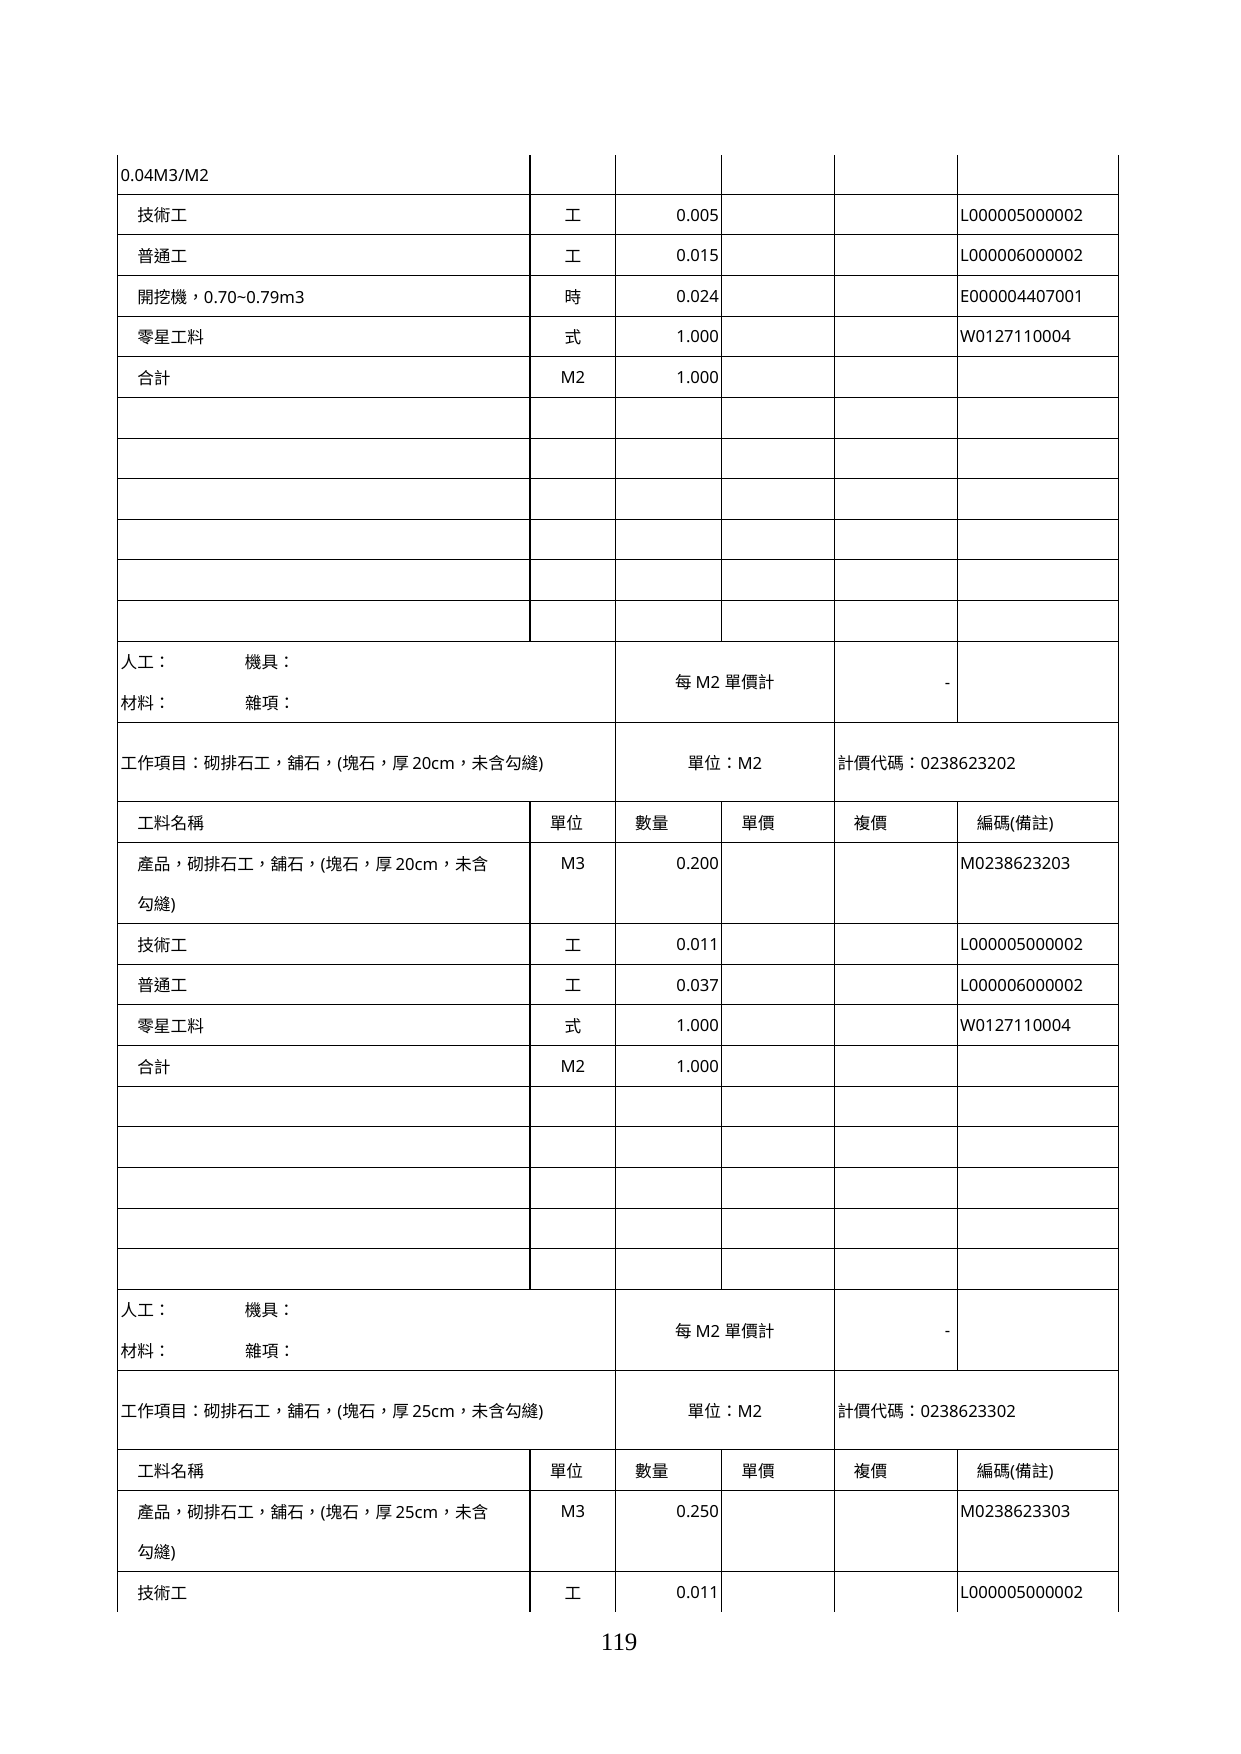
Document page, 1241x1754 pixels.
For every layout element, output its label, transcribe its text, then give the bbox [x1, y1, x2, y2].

table_cell 勾縫) [118, 883, 529, 923]
table_cell [616, 1087, 721, 1126]
table_cell [531, 883, 615, 923]
table_cell [958, 1531, 1118, 1571]
table_cell [616, 1168, 721, 1207]
table_cell 0.011 [616, 1572, 721, 1612]
table_cell [958, 601, 1118, 641]
table_cell [958, 883, 1118, 923]
table_cell [835, 357, 957, 397]
table_cell 單位：M2 [616, 1371, 834, 1449]
table_cell [835, 439, 957, 478]
table_cell 0.005 [616, 195, 721, 234]
table_cell [835, 1168, 957, 1207]
table_cell L000005000002 [958, 924, 1118, 964]
table_cell [835, 924, 957, 964]
table_cell [722, 439, 834, 478]
table_cell [722, 398, 834, 437]
table_cell 勾縫) [118, 1531, 529, 1571]
table_cell [616, 1209, 721, 1248]
table_cell [531, 1249, 615, 1289]
table_cell [958, 357, 1118, 397]
table_cell [118, 398, 529, 437]
table_cell [531, 1168, 615, 1207]
table_cell 技術工 [118, 1572, 529, 1612]
table_cell [958, 642, 1118, 722]
table_cell [958, 1290, 1118, 1370]
table_cell 工 [531, 924, 615, 964]
table_cell 產品，砌排石工，舖石，(塊石，厚25cm，未含 [118, 1491, 529, 1531]
table_cell [616, 520, 721, 559]
table_cell [722, 1087, 834, 1126]
table_cell [118, 1249, 529, 1289]
table_cell [835, 235, 957, 275]
table_cell [118, 1127, 529, 1167]
table_cell [835, 883, 957, 923]
table_cell 工作項目：砌排石工，舖石，(塊石，厚20cm，未含勾縫) [118, 723, 615, 801]
table_cell L000005000002 [958, 1572, 1118, 1612]
table_cell [835, 1531, 957, 1571]
table_cell 技術工 [118, 195, 529, 234]
table_cell [958, 1087, 1118, 1126]
table_cell [722, 235, 834, 275]
table_cell [722, 965, 834, 1004]
table_cell [616, 1127, 721, 1167]
table_cell [722, 520, 834, 559]
table_cell [531, 439, 615, 478]
table_cell [835, 1491, 957, 1531]
table_cell [722, 1249, 834, 1289]
table_cell [616, 560, 721, 600]
table_cell [118, 439, 529, 478]
table_cell [958, 1046, 1118, 1086]
table_cell 式 [531, 1005, 615, 1045]
table_cell [722, 357, 834, 397]
table_cell [958, 398, 1118, 437]
table_cell [835, 155, 957, 194]
table_cell 數量 [616, 1450, 721, 1490]
table_cell [835, 1209, 957, 1248]
table_cell 單位 [531, 802, 615, 842]
table_cell 數量 [616, 802, 721, 842]
table_cell 材料： 雜項： [118, 681, 615, 722]
table_cell W0127110004 [958, 1005, 1118, 1045]
table_cell M3 [531, 1491, 615, 1531]
table_cell [722, 1168, 834, 1207]
table_cell [722, 195, 834, 234]
table_cell [616, 1249, 721, 1289]
table_cell 開挖機，0.70~0.79m3 [118, 276, 529, 316]
table_cell [722, 479, 834, 519]
table_cell [722, 601, 834, 641]
table_cell 零星工料 [118, 1005, 529, 1045]
table_cell [958, 560, 1118, 600]
table_cell [531, 601, 615, 641]
table_cell [722, 1046, 834, 1086]
table_cell [531, 1209, 615, 1248]
table_cell M0238623203 [958, 843, 1118, 882]
table_cell 式 [531, 317, 615, 356]
table_cell 0.015 [616, 235, 721, 275]
table_cell [835, 479, 957, 519]
table_cell [118, 601, 529, 641]
table_cell [958, 155, 1118, 194]
table_cell [531, 479, 615, 519]
table_cell [722, 155, 834, 194]
table_cell [835, 601, 957, 641]
table_cell [531, 560, 615, 600]
table_cell [531, 1531, 615, 1571]
table_cell [722, 560, 834, 600]
table_cell [531, 398, 615, 437]
table_cell 0.011 [616, 924, 721, 964]
table_cell [835, 1005, 957, 1045]
table_cell 工 [531, 965, 615, 1004]
table_cell [835, 560, 957, 600]
table_cell [531, 1127, 615, 1167]
table_cell W0127110004 [958, 317, 1118, 356]
table_cell [835, 276, 957, 316]
table_cell [835, 1249, 957, 1289]
table_cell [722, 1209, 834, 1248]
table_cell 零星工料 [118, 317, 529, 356]
table_cell 0.024 [616, 276, 721, 316]
table_cell 工 [531, 195, 615, 234]
table_cell 工作項目：砌排石工，舖石，(塊石，厚25cm，未含勾縫) [118, 1371, 615, 1449]
table_cell [722, 276, 834, 316]
table_cell [722, 883, 834, 923]
table_cell 1.000 [616, 1046, 721, 1086]
table_cell [118, 1168, 529, 1207]
table_cell 複價 [835, 802, 957, 842]
table_cell 普通工 [118, 235, 529, 275]
table_cell [835, 843, 957, 882]
table_cell [531, 1087, 615, 1126]
table_cell 編碼(備註) [958, 1450, 1118, 1490]
table_cell [835, 1572, 957, 1612]
table_cell [616, 479, 721, 519]
table_cell [616, 1531, 721, 1571]
table_cell 1.000 [616, 1005, 721, 1045]
table_cell [722, 317, 834, 356]
table_cell [835, 195, 957, 234]
table_cell 0.200 [616, 843, 721, 882]
table_cell [118, 1087, 529, 1126]
table_cell [835, 317, 957, 356]
table_cell [835, 1087, 957, 1126]
table_cell [722, 1572, 834, 1612]
table_cell [616, 439, 721, 478]
table_cell 合計 [118, 357, 529, 397]
table_cell [835, 398, 957, 437]
table_cell [616, 398, 721, 437]
table_cell 1.000 [616, 357, 721, 397]
table_cell 計價代碼：0238623202 [835, 723, 1118, 801]
table_cell 0.037 [616, 965, 721, 1004]
table_cell L000006000002 [958, 965, 1118, 1004]
table_cell [616, 601, 721, 641]
table_cell M2 [531, 1046, 615, 1086]
table_cell 工料名稱 [118, 1450, 529, 1490]
table_cell [722, 1127, 834, 1167]
table_cell [722, 1491, 834, 1531]
table_cell [958, 439, 1118, 478]
table_cell [531, 155, 615, 194]
table_cell 編碼(備註) [958, 802, 1118, 842]
table_cell L000006000002 [958, 235, 1118, 275]
table_cell [958, 1168, 1118, 1207]
table_cell [958, 1249, 1118, 1289]
table_cell 工料名稱 [118, 802, 529, 842]
table_cell [722, 924, 834, 964]
table_cell [958, 1209, 1118, 1248]
table_cell [835, 1046, 957, 1086]
table_cell 1.000 [616, 317, 721, 356]
table_cell [722, 843, 834, 882]
table_cell [722, 1005, 834, 1045]
table_cell 0.04M3/M2 [118, 155, 529, 194]
table_cell [118, 479, 529, 519]
table_cell 每 M2 單價計 [616, 642, 834, 722]
table_cell 工 [531, 235, 615, 275]
table_cell 合計 [118, 1046, 529, 1086]
table_cell - [835, 1290, 957, 1370]
table_cell 單位 [531, 1450, 615, 1490]
table_cell 複價 [835, 1450, 957, 1490]
table_cell 0.250 [616, 1491, 721, 1531]
table_cell 材料： 雜項： [118, 1329, 615, 1370]
table_cell 單位：M2 [616, 723, 834, 801]
table_cell 計價代碼：0238623302 [835, 1371, 1118, 1449]
table_cell [835, 965, 957, 1004]
table_cell [835, 1127, 957, 1167]
table_cell 工 [531, 1572, 615, 1612]
table_cell M3 [531, 843, 615, 882]
table_cell [958, 479, 1118, 519]
table_cell [531, 520, 615, 559]
table_cell E000004407001 [958, 276, 1118, 316]
table_cell [118, 1209, 529, 1248]
table_cell 人工： 機具： [118, 1290, 615, 1329]
table_cell L000005000002 [958, 195, 1118, 234]
table_cell 單價 [722, 802, 834, 842]
table_cell [722, 1531, 834, 1571]
table_cell M0238623303 [958, 1491, 1118, 1531]
table_cell - [835, 642, 957, 722]
table_cell [835, 520, 957, 559]
table_cell 單價 [722, 1450, 834, 1490]
table_cell 產品，砌排石工，舖石，(塊石，厚20cm，未含 [118, 843, 529, 882]
table_cell [616, 883, 721, 923]
table_cell [616, 155, 721, 194]
table_cell [958, 520, 1118, 559]
table_cell 普通工 [118, 965, 529, 1004]
table_cell 每 M2 單價計 [616, 1290, 834, 1370]
table_cell 時 [531, 276, 615, 316]
table_cell 人工： 機具： [118, 642, 615, 681]
table_cell [118, 560, 529, 600]
table_cell M2 [531, 357, 615, 397]
table_cell [118, 520, 529, 559]
table_cell 技術工 [118, 924, 529, 964]
table_cell [958, 1127, 1118, 1167]
